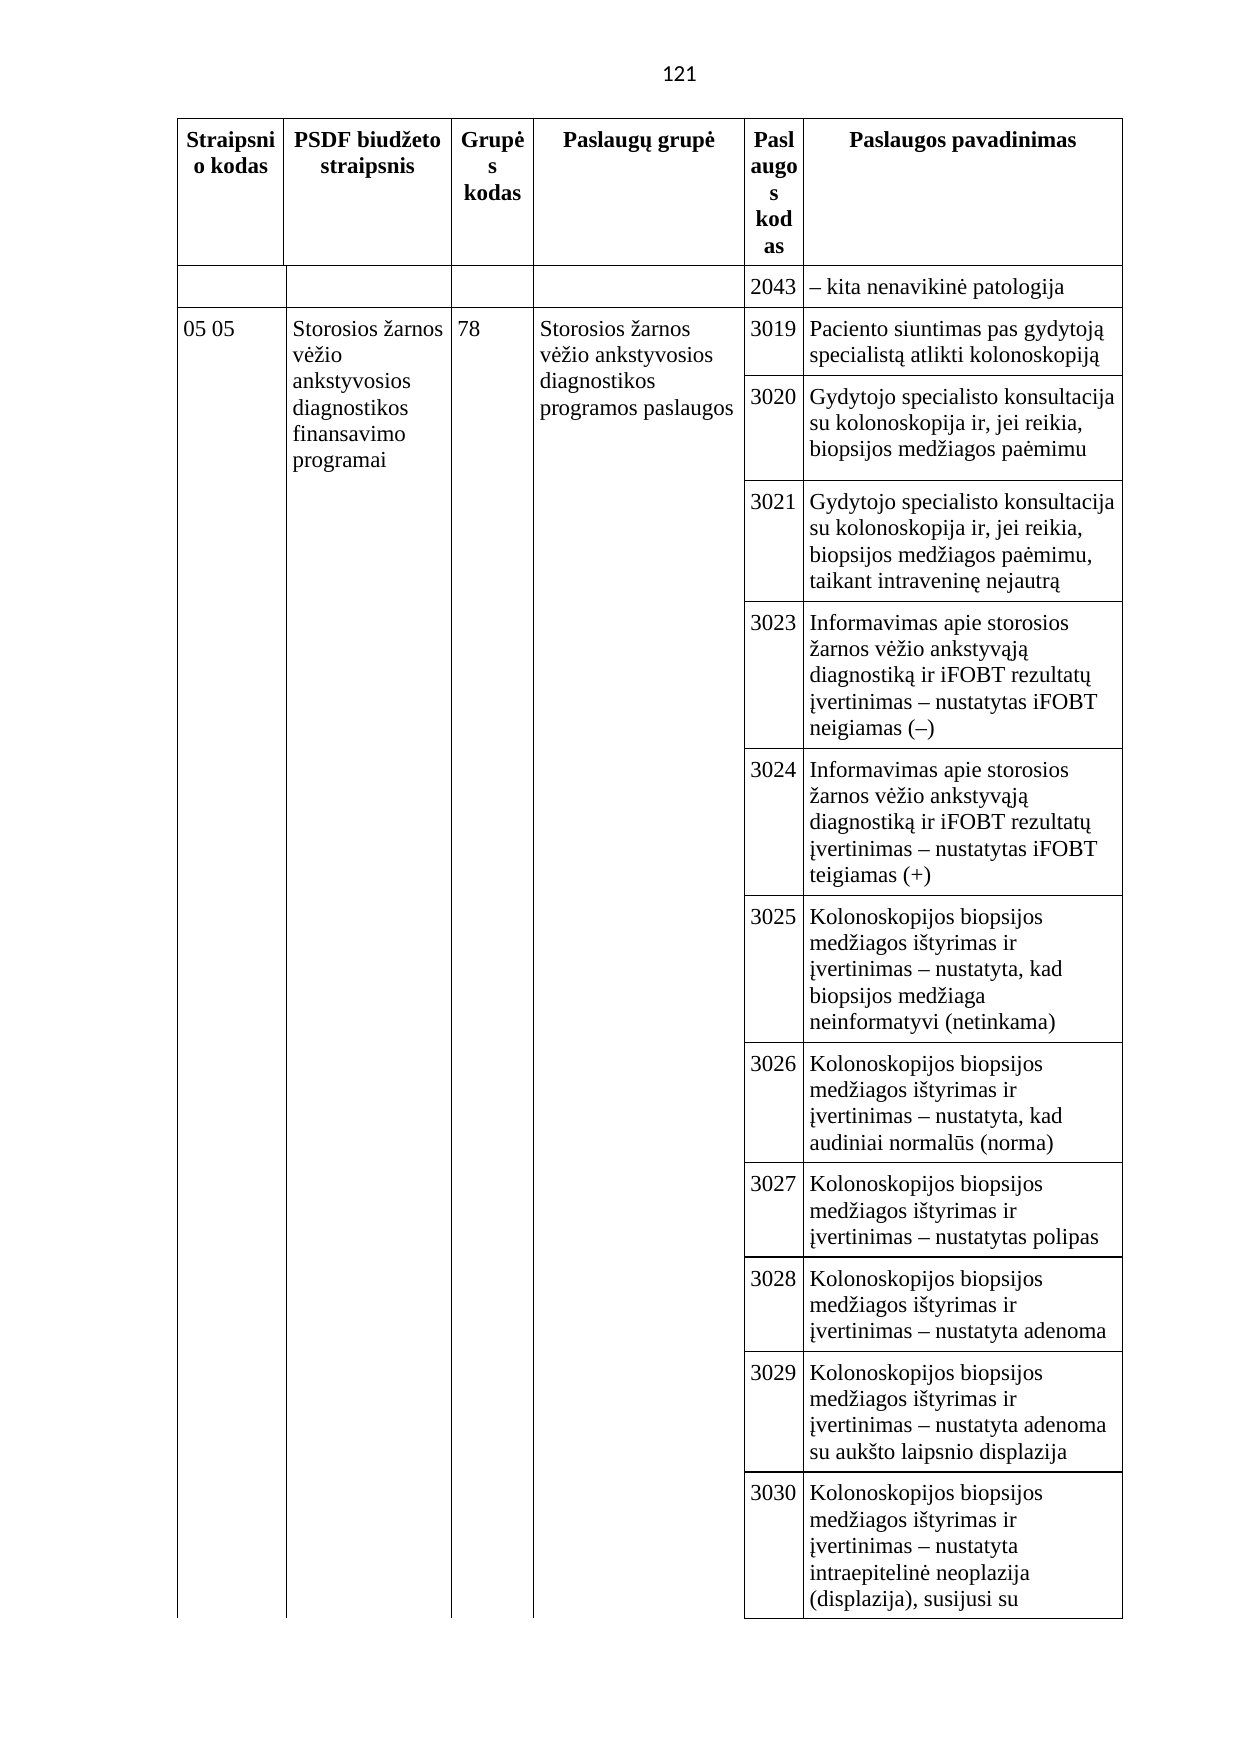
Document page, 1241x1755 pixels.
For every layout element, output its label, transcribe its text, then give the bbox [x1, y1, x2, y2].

table_cell [287, 1162, 451, 1256]
table_cell 3023 [745, 602, 803, 748]
table_cell 3024 [745, 749, 803, 894]
table_cell 05 05 [178, 308, 286, 374]
table_cell Kolonoskopijos biopsijos medžiagos ištyrimas ir įvertinimas – nustatyta, kad audiniai normalūs (norma) [804, 1043, 1122, 1162]
table_cell Kolonoskopijos biopsijos medžiagos ištyrimas ir įvertinimas – nustatyta adenoma [804, 1258, 1122, 1351]
table_cell Gydytojo specialisto konsultacija su kolonoskopija ir, jei reikia, biopsijos medžiagos paėmimu [804, 376, 1122, 480]
table_cell [287, 480, 451, 601]
table_cell 3026 [745, 1043, 803, 1162]
table_cell Informavimas apie storosios žarnos vėžio ankstyvąją diagnostiką ir iFOBT rezultatų įvertinimas – nustatytas iFOBT teigiamas (+) [804, 749, 1122, 894]
table_cell 78 [452, 308, 533, 374]
table_cell 3028 [745, 1258, 803, 1351]
table_cell [178, 601, 286, 748]
table_cell [287, 1471, 451, 1618]
table_cell [287, 1351, 451, 1471]
table_cell [287, 1042, 451, 1162]
table_cell Kolonoskopijos biopsijos medžiagos ištyrimas ir įvertinimas – nustatyta adenoma su aukšto laipsnio displazija [804, 1352, 1122, 1471]
table_cell [452, 1162, 533, 1256]
table_cell [178, 266, 286, 307]
table_cell [452, 480, 533, 601]
table_cell [178, 480, 286, 601]
table_cell Paciento siuntimas pas gydytoją specialistą atlikti kolonoskopiją [804, 308, 1122, 374]
table_header Grupės kodas [452, 119, 533, 265]
table_cell 3019 [745, 308, 803, 374]
table_header Paslaugos kodas [745, 119, 803, 265]
table_cell [534, 748, 744, 894]
table_cell [178, 895, 286, 1042]
table_cell [452, 1471, 533, 1618]
table_cell [534, 1042, 744, 1162]
table_cell Kolonoskopijos biopsijos medžiagos ištyrimas ir įvertinimas – nustatyta intraepitelinė neoplazija (displazija), susijusi su [804, 1473, 1122, 1618]
table_cell 3020 [745, 376, 803, 480]
table_header Straipsnio kodas [178, 119, 283, 265]
table_cell [287, 601, 451, 748]
table_cell [178, 1256, 286, 1351]
table_cell [534, 266, 744, 307]
table_cell Kolonoskopijos biopsijos medžiagos ištyrimas ir įvertinimas – nustatytas polipas [804, 1163, 1122, 1256]
table_cell [178, 375, 286, 480]
table_cell 3021 [745, 481, 803, 601]
table_cell [287, 895, 451, 1042]
table_cell [287, 1256, 451, 1351]
table_cell – kita nenavikinė patologija [804, 266, 1122, 307]
table_cell [452, 375, 533, 480]
table_cell Informavimas apie storosios žarnos vėžio ankstyvąją diagnostiką ir iFOBT rezultatų įvertinimas – nustatytas iFOBT neigiamas (–) [804, 602, 1122, 748]
table_cell 3030 [745, 1473, 803, 1618]
table_cell [452, 266, 533, 307]
table_cell [534, 601, 744, 748]
table_cell [178, 748, 286, 894]
table_cell [178, 1471, 286, 1618]
table_header Paslaugos pavadinimas [804, 119, 1122, 265]
table_cell 3025 [745, 896, 803, 1042]
table_cell [452, 748, 533, 894]
table_cell [178, 1162, 286, 1256]
table_cell Kolonoskopijos biopsijos medžiagos ištyrimas ir įvertinimas – nustatyta, kad biopsijos medžiaga neinformatyvi (netinkama) [804, 896, 1122, 1042]
table_cell 3029 [745, 1352, 803, 1471]
table_cell [452, 895, 533, 1042]
table_cell [452, 601, 533, 748]
table_cell [534, 1256, 744, 1351]
table_cell [178, 1042, 286, 1162]
table_cell Storosios žarnos vėžio ankstyvosios diagnostikos programos paslaugos [534, 308, 744, 480]
table_cell [534, 480, 744, 601]
table_cell [534, 1162, 744, 1256]
table_cell [178, 1351, 286, 1471]
table_cell [452, 1256, 533, 1351]
table_cell [534, 895, 744, 1042]
table_cell 3027 [745, 1163, 803, 1256]
table_header PSDF biudžeto straipsnis [284, 119, 451, 265]
table_header Paslaugų grupė [534, 119, 744, 265]
table_cell [452, 1042, 533, 1162]
table_cell [287, 748, 451, 894]
table_cell [534, 1351, 744, 1471]
table_cell 2043 [745, 266, 803, 307]
table_cell [452, 1351, 533, 1471]
table_cell Gydytojo specialisto konsultacija su kolonoskopija ir, jei reikia, biopsijos medžiagos paėmimu, taikant intraveninę nejautrą [804, 481, 1122, 601]
table_cell [534, 1471, 744, 1618]
table_cell [287, 266, 451, 307]
table_cell Storosios žarnos vėžio ankstyvosios diagnostikos finansavimo programai [287, 308, 451, 480]
